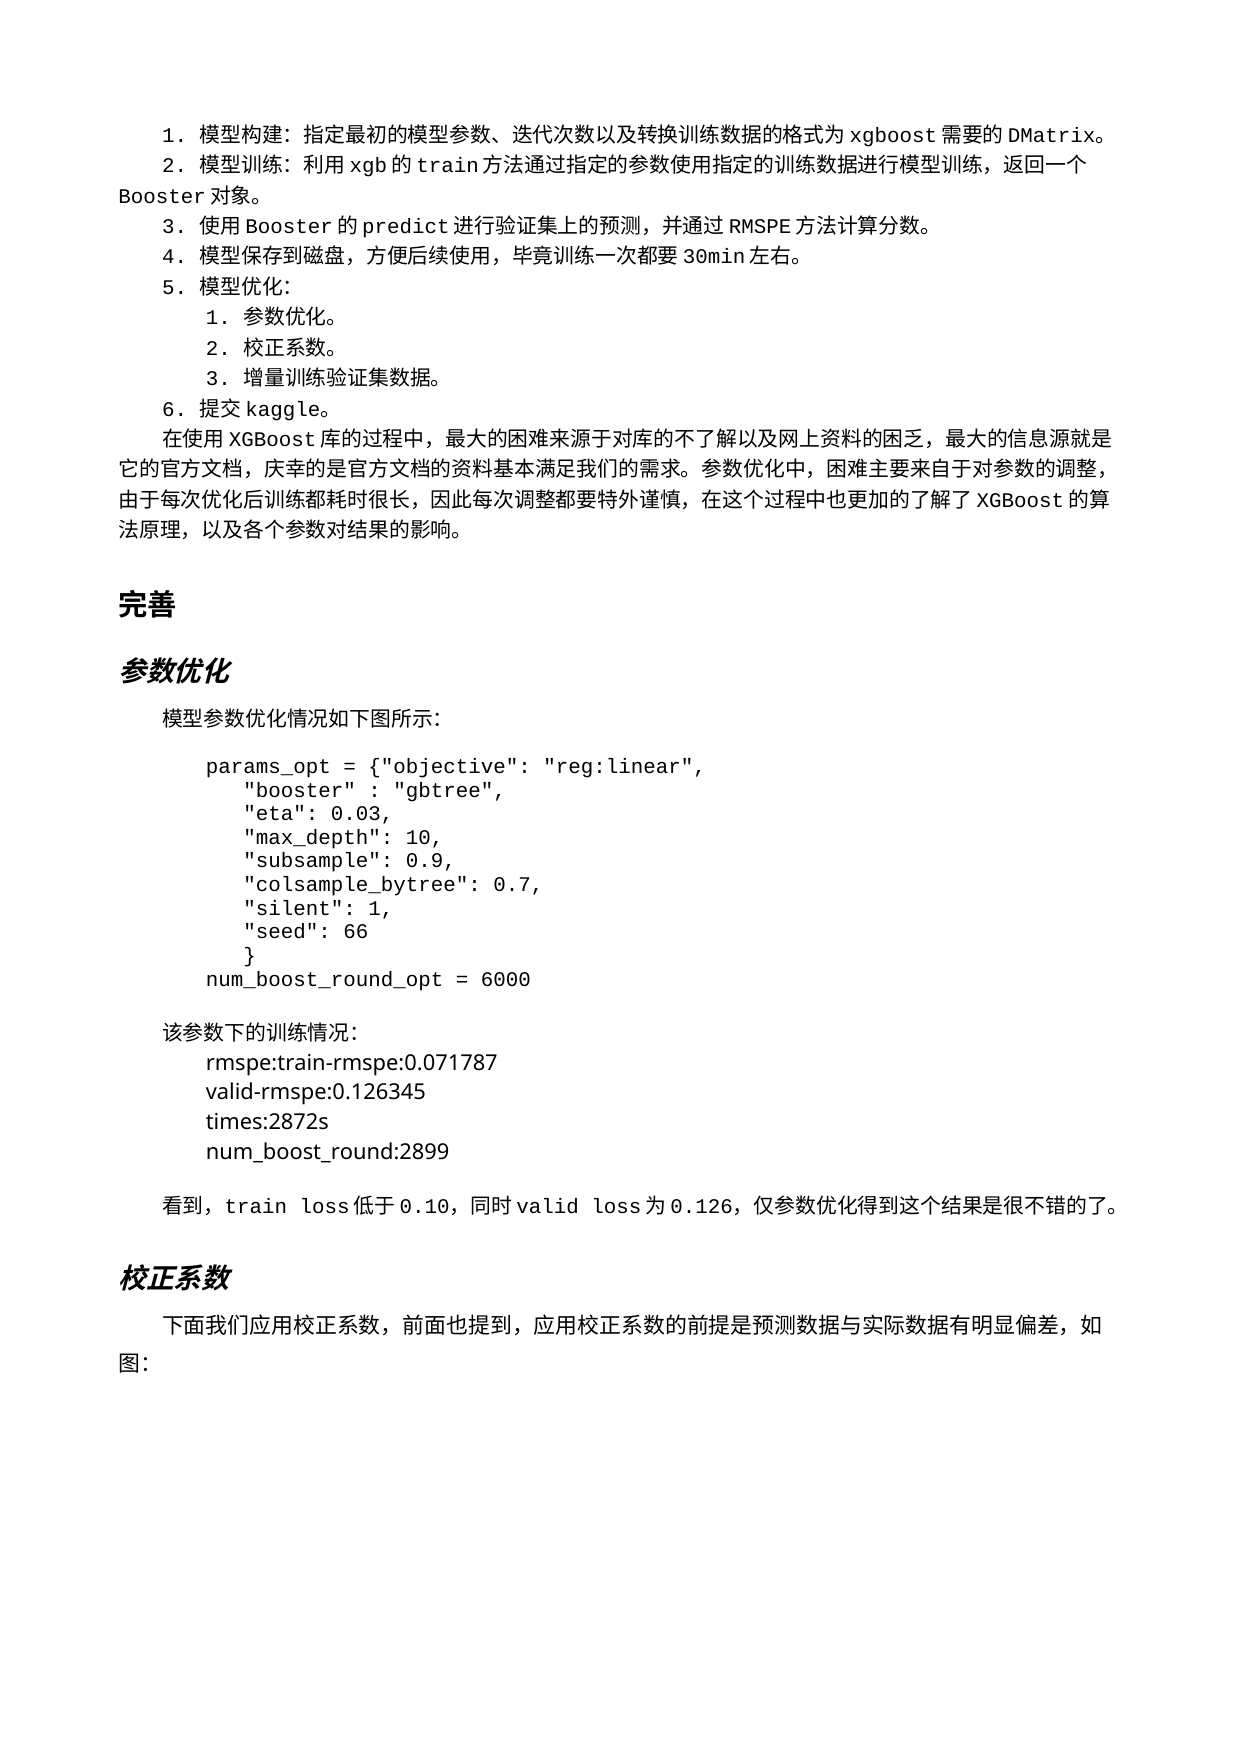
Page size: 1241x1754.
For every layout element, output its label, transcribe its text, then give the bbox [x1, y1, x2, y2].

text valid-rmspe:0.126345 [118, 1076, 1122, 1106]
text 5. 模型优化： [118, 270, 1122, 301]
text times:2872s [118, 1106, 1122, 1136]
text "silent": 1, [118, 898, 1122, 921]
text 6. 提交kaggle。 [118, 392, 1122, 422]
text 3. 使用Booster的predict进行验证集上的预测，并通过RMSPE方法计算分数。 [118, 209, 1122, 240]
text } [118, 945, 1122, 969]
text "eta": 0.03, [118, 803, 1122, 827]
text "seed": 66 [118, 921, 1122, 945]
subtitle 完善 [118, 582, 1122, 624]
text "colsample_bytree": 0.7, [118, 874, 1122, 898]
text params_opt = {"objective": "reg:linear", [118, 756, 1122, 779]
text num_boost_round:2899 [118, 1136, 1122, 1166]
text "max_depth": 10, [118, 827, 1122, 851]
text 看到，train loss低于0.10，同时valid loss为0.126，仅参数优化得到这个结果是很不错的了。 [118, 1189, 1122, 1220]
text 4. 模型保存到磁盘，方便后续使用，毕竟训练一次都要30min左右。 [118, 240, 1122, 270]
text 1. 模型构建：指定最初的模型参数、迭代次数以及转换训练数据的格式为xgboost需要的DMatrix。 [118, 118, 1122, 148]
text 在使用XGBoost库的过程中，最大的困难来源于对库的不了解以及网上资料的困乏，最大的信息源就是它的官方文档，庆幸的是官方文档的资料基本满足我们的需求。参数优化中，困难主要来自于对参数的调整，由于每次优化后训练都耗时很长，因此每次调整都要特外谨慎，在这个过程中也更加的了解了XGBoost的算法原理，以及各个参数对结果的影响。 [118, 422, 1122, 543]
text "subsample": 0.9, [118, 851, 1122, 874]
text rmspe:train-rmspe:0.071787 [118, 1046, 1122, 1076]
text 2. 模型训练：利用xgb的train方法通过指定的参数使用指定的训练数据进行模型训练，返回一个Booster对象。 [118, 148, 1122, 209]
text 模型参数优化情况如下图所示： [118, 702, 1122, 732]
text 2. 校正系数。 [118, 331, 1122, 361]
subtitle 参数优化 [118, 649, 1122, 689]
text 下面我们应用校正系数，前面也提到，应用校正系数的前提是预测数据与实际数据有明显偏差，如图： [118, 1308, 1122, 1378]
text num_boost_round_opt = 6000 [118, 969, 1122, 992]
text 1. 参数优化。 [118, 301, 1122, 331]
text 该参数下的训练情况： [118, 1016, 1122, 1046]
subtitle 校正系数 [118, 1256, 1122, 1296]
text 3. 增量训练验证集数据。 [118, 361, 1122, 392]
text "booster" : "gbtree", [118, 779, 1122, 803]
